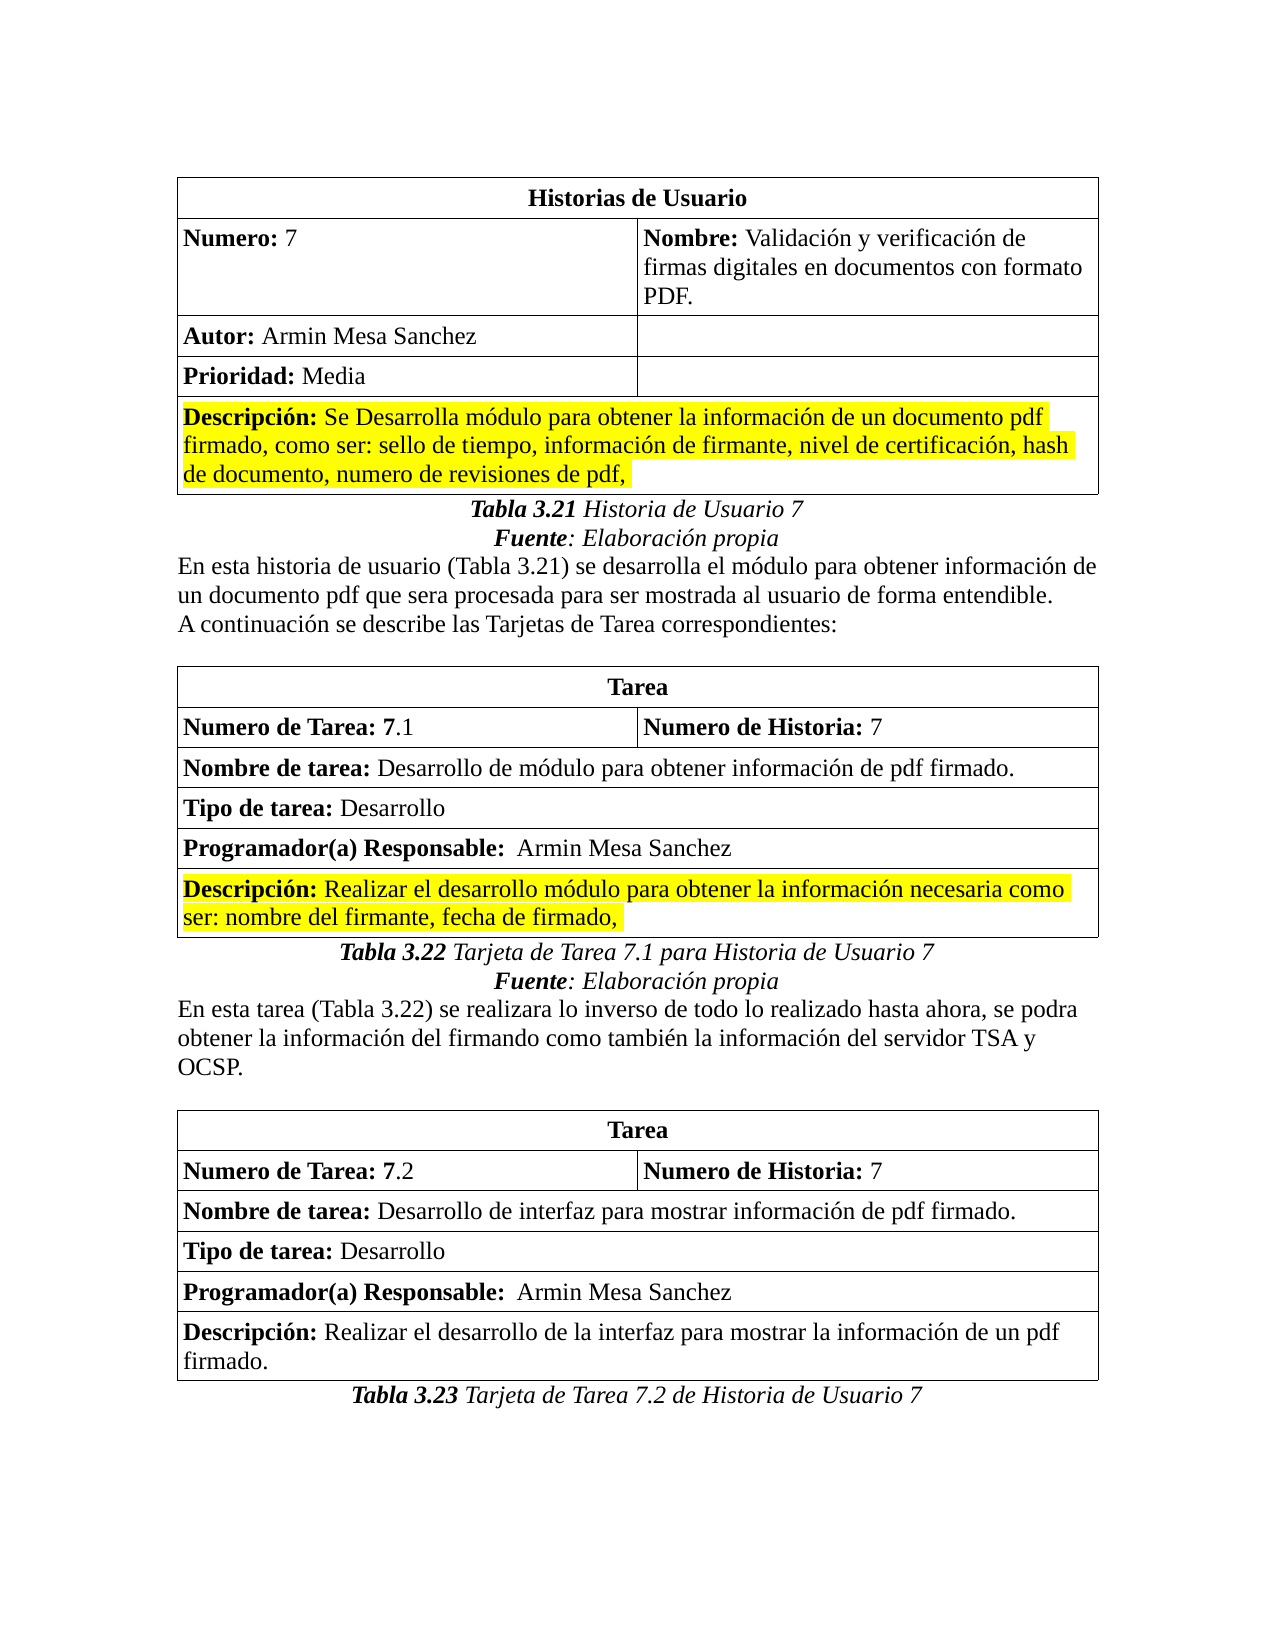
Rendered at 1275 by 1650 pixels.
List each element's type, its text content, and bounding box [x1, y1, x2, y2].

text A continuación se describe las Tarjetas de Tarea correspondientes: [177, 609, 1098, 638]
table_cell Prioridad: Media [178, 357, 637, 396]
table_cell Numero de Historia: 7 [638, 1151, 1098, 1190]
text Tabla 3.21 Historia de Usuario 7 [177, 495, 1098, 523]
table_cell [638, 316, 1098, 356]
table_cell Tipo de tarea: Desarrollo [178, 1232, 1098, 1271]
table_cell Nombre de tarea: Desarrollo de módulo para obtener información de pdf firmado. [178, 748, 1098, 787]
text En esta tarea (Tabla 3.22) se realizara lo inverso de todo lo realizado hasta ahora, se podra obtener la información del firmando como también la información del servidor TSA y OCSP. [177, 994, 1098, 1081]
text En esta historia de usuario (Tabla 3.21) se desarrolla el módulo para obtener información de un documento pdf que sera procesada para ser mostrada al usuario de forma entendible. [177, 551, 1098, 609]
table_header Tarea [178, 1111, 1098, 1150]
table_cell Numero de Tarea: 7.1 [178, 708, 637, 747]
table_header Tarea [178, 667, 1098, 707]
table_cell Numero: 7 [178, 219, 637, 315]
table_cell Descripción: Realizar el desarrollo de la interfaz para mostrar la información de un pdf firmado. [178, 1312, 1098, 1380]
table_cell Programador(a) Responsable: Armin Mesa Sanchez [178, 829, 1098, 868]
table_cell [638, 357, 1098, 396]
table_cell Tipo de tarea: Desarrollo [178, 788, 1098, 828]
table_cell Numero de Historia: 7 [638, 708, 1098, 747]
table_cell Programador(a) Responsable: Armin Mesa Sanchez [178, 1272, 1098, 1311]
text Tabla 3.23 Tarjeta de Tarea 7.2 de Historia de Usuario 7 [177, 1381, 1098, 1409]
table_cell Nombre de tarea: Desarrollo de interfaz para mostrar información de pdf firmado. [178, 1191, 1098, 1231]
table_cell Descripción: Realizar el desarrollo módulo para obtener la información necesaria como ser: nombre del firmante, fecha de firmado, [178, 869, 1098, 937]
text Tabla 3.22 Tarjeta de Tarea 7.1 para Historia de Usuario 7 [177, 938, 1098, 966]
table_cell Nombre: Validación y verificación de firmas digitales en documentos con formato PDF. [638, 219, 1098, 315]
table_cell Descripción: Se Desarrolla módulo para obtener la información de un documento pdf firmado, como ser: sello de tiempo, información de firmante, nivel de certificación, hash de documento, numero de revisiones de pdf, [178, 397, 1098, 494]
table_cell Numero de Tarea: 7.2 [178, 1151, 637, 1190]
table_header Historias de Usuario [178, 178, 1098, 217]
table_cell Autor: Armin Mesa Sanchez [178, 316, 637, 356]
text Fuente: Elaboración propia [177, 523, 1098, 551]
text Fuente: Elaboración propia [177, 966, 1098, 994]
